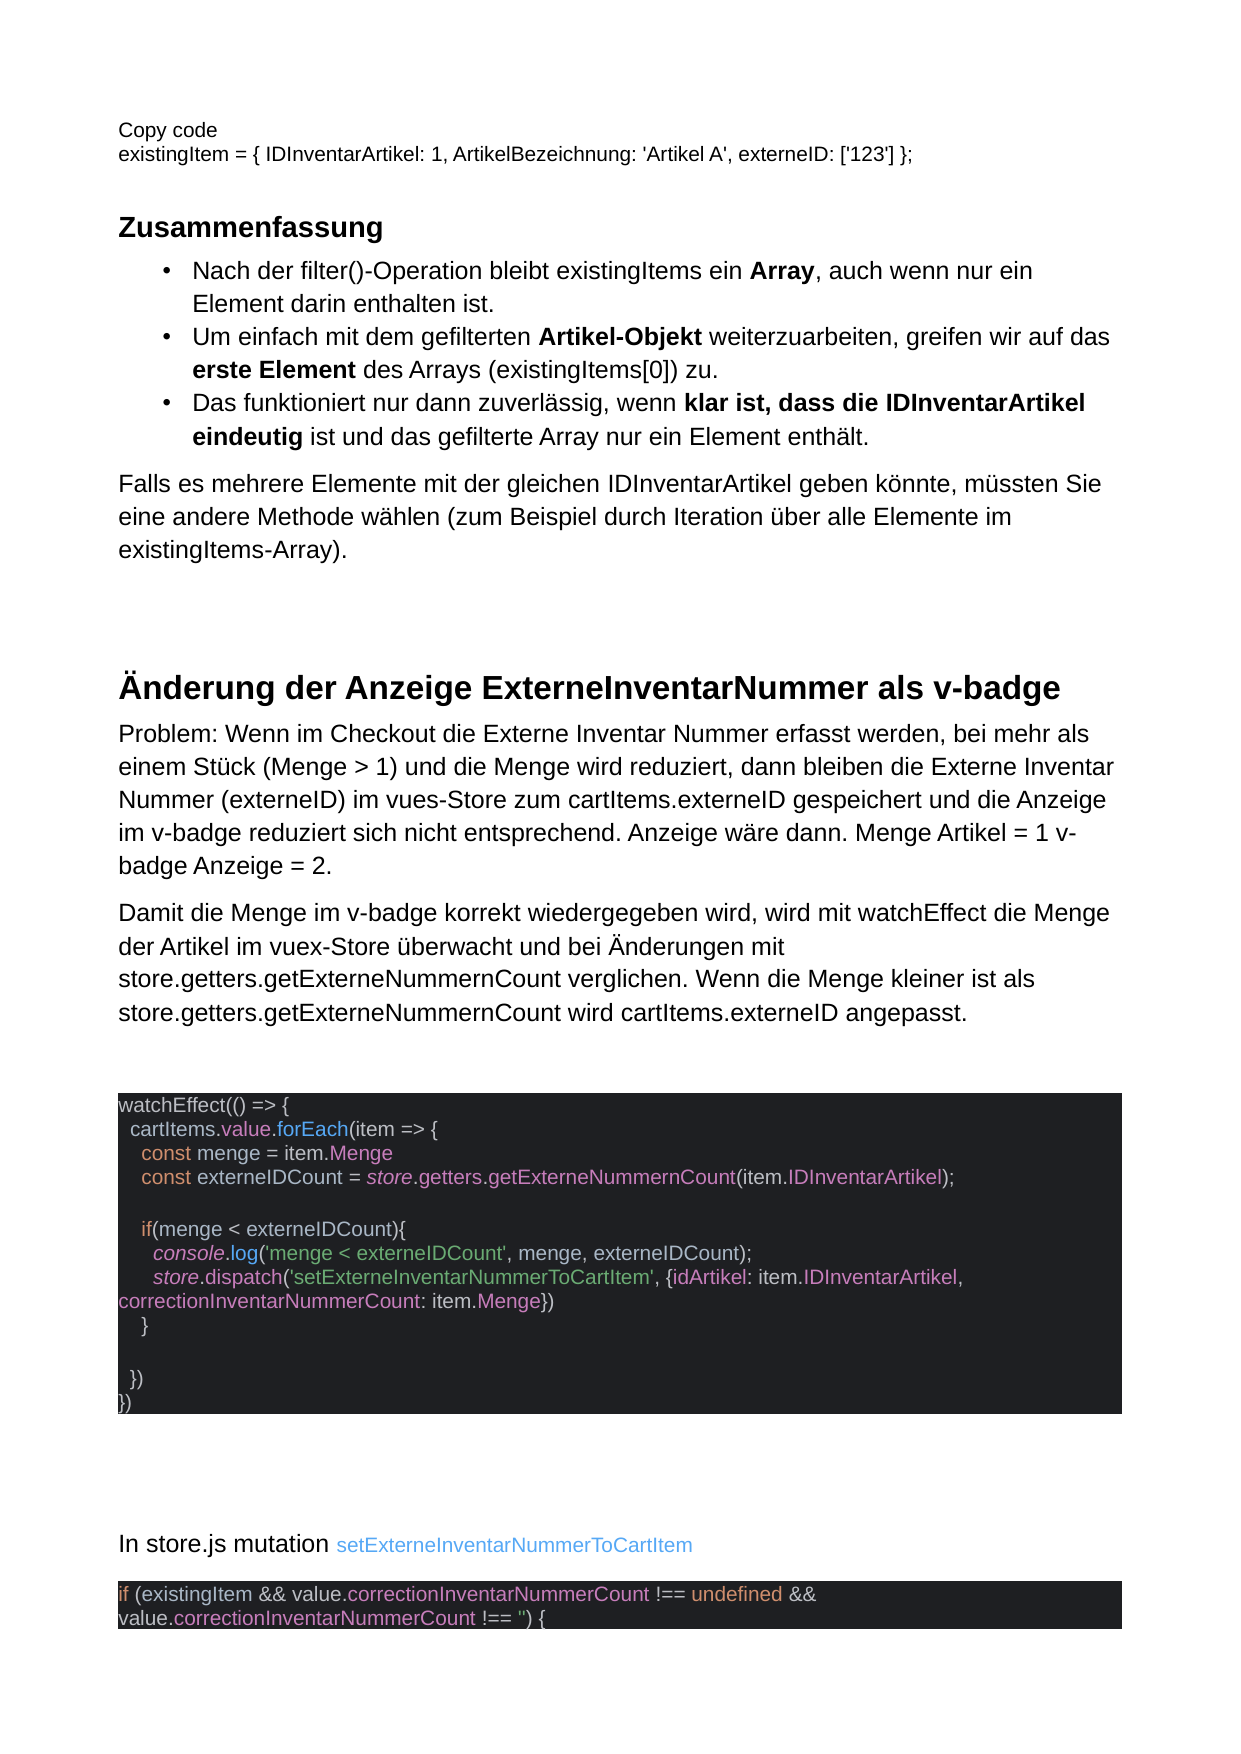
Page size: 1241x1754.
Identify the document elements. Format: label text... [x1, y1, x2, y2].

list Um einfach mit dem gefilterten Artikel-Objekt weiterzuarbeiten, greifen wir auf das erste Element des Arrays (existingItems[0]) zu. [162, 322, 1122, 384]
list Nach der filter()-Operation bleibt existingItems ein Array, auch wenn nur ein Element darin enthalten ist. [162, 256, 1122, 318]
text Problem: Wenn im Checkout die Externe Inventar Nummer erfasst werden, bei mehr als einem Stück (Menge > 1) und die Menge wird reduziert, dann bleiben die Externe Inventar Nummer (externeID) im vues-Store zum cartItems.externeID gespeichert und die Anzeige im v-badge reduziert sich nicht entsprechend. Anzeige wäre dann. Menge Artikel = 1 v-badge Anzeige = 2. [118, 719, 1122, 879]
text Copy code [118, 118, 1122, 142]
text watchEffect(() => { cartItems.value.forEach(item => { const menge = item.Menge const externeIDCount = store.getters.getExterneNummernCount(item.IDInventarArtikel); if(menge < externeIDCount){ console.log('menge < externeIDCount', menge, externeIDCount); store.dispatch('setExterneInventarNummerToCartItem', {idArtikel: item.IDInventarArtikel, correctionInventarNummerCount: item.Menge}) } }) }) [118, 1093, 1122, 1414]
list Das funktioniert nur dann zuverlässig, wenn klar ist, dass die IDInventarArtikel eindeutig ist und das gefilterte Array nur ein Element enthält. [162, 388, 1122, 450]
text existingItem = { IDInventarArtikel: 1, ArtikelBezeichnung: 'Artikel A', externeID: ['123'] }; [118, 142, 1122, 166]
text Damit die Menge im v-badge korrekt wiedergegeben wird, wird mit watchEffect die Menge der Artikel im vuex-Store überwacht und bei Änderungen mit store.getters.getExterneNummernCount verglichen. Wenn die Menge kleiner ist als store.getters.getExterneNummernCount wird cartItems.externeID angepasst. [118, 898, 1122, 1026]
subtitle Änderung der Anzeige ExterneInventarNummer als v-badge [118, 668, 1122, 706]
text Falls es mehrere Elemente mit der gleichen IDInventarArtikel geben könnte, müssten Sie eine andere Methode wählen (zum Beispiel durch Iteration über alle Elemente im existingItems-Array). [118, 469, 1122, 564]
subtitle Zusammenfassung [118, 210, 1122, 244]
text In store.js mutation setExterneInventarNummerToCartItem [118, 1529, 1122, 1557]
text if (existingItem && value.correctionInventarNummerCount !== undefined && value.correctionInventarNummerCount !== '') { [118, 1581, 1122, 1629]
